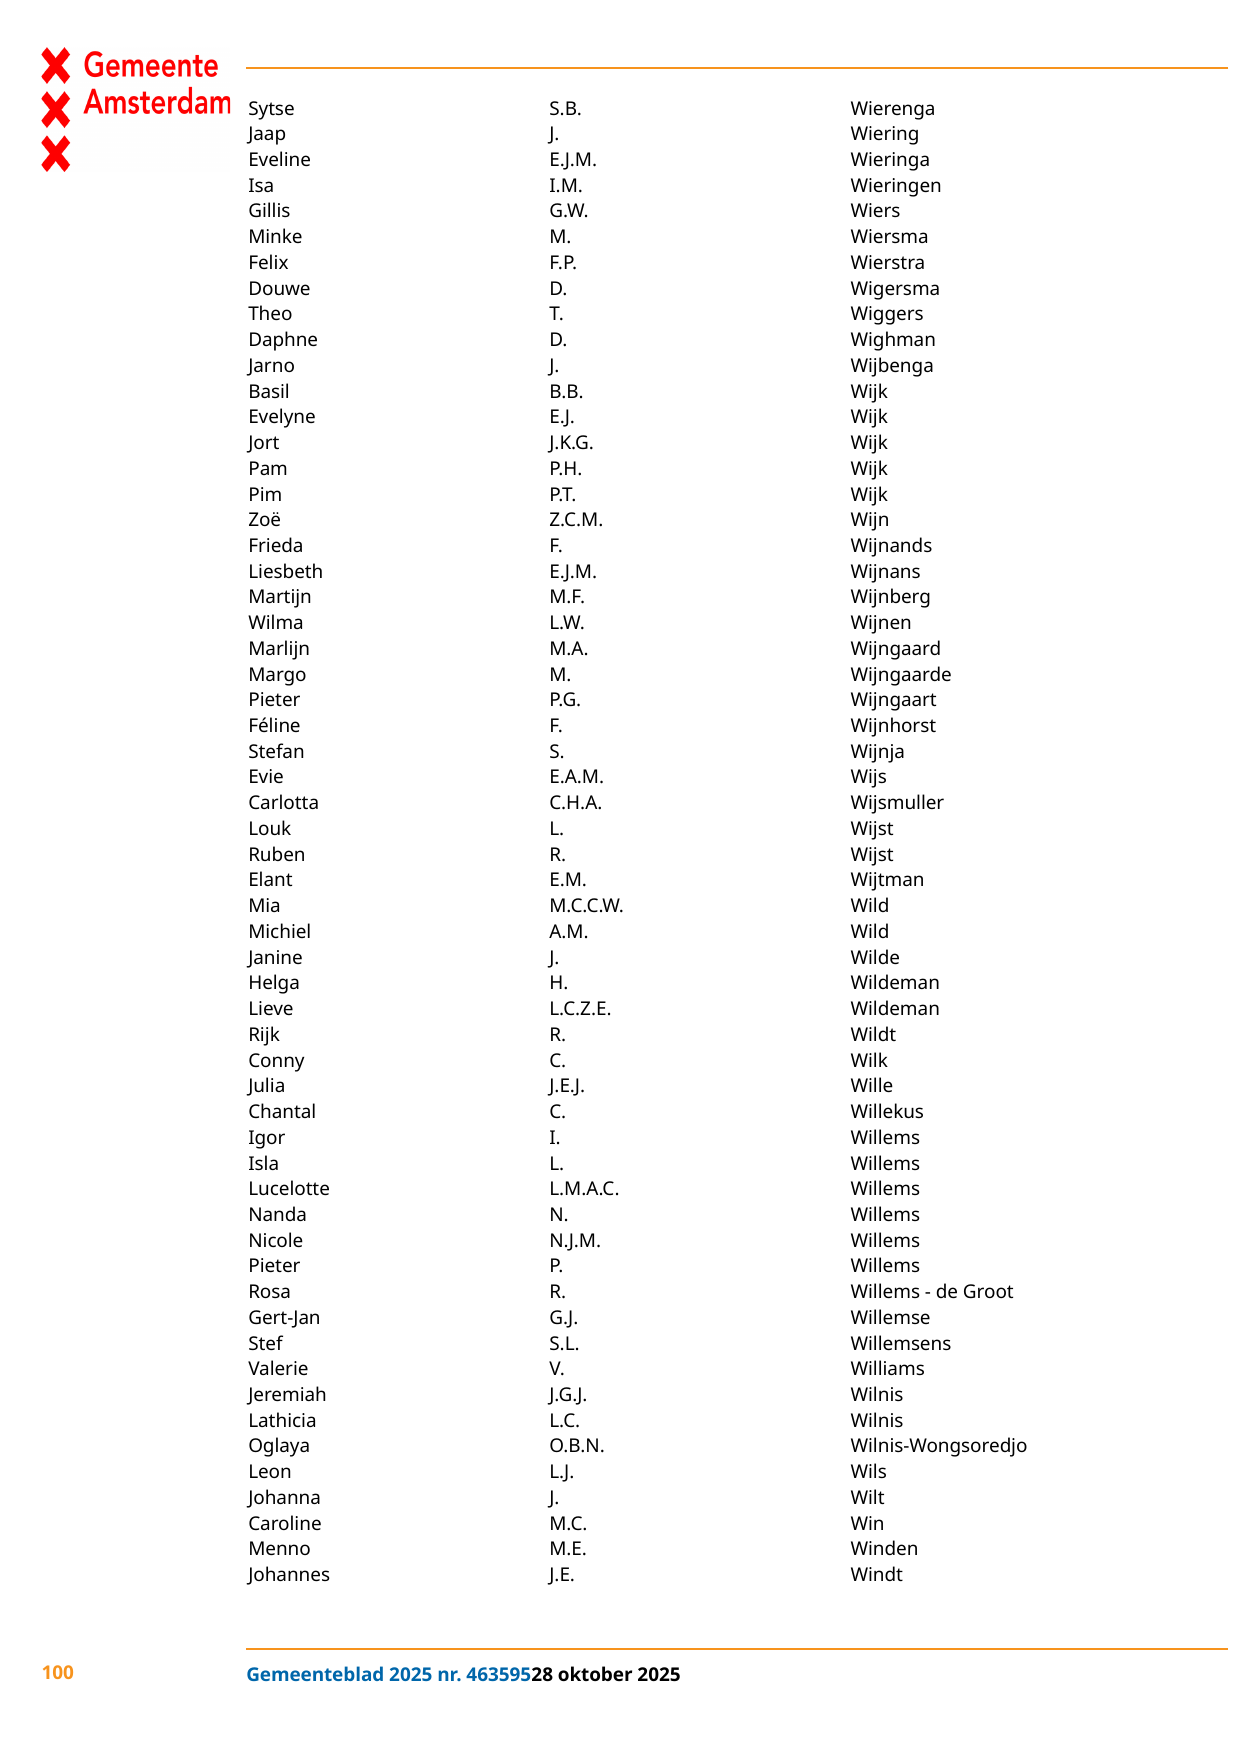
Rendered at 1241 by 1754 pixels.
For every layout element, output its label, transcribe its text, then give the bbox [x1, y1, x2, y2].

table_cell Wijnberg [850, 584, 1152, 609]
table_cell Wijnhorst [850, 712, 1152, 738]
table_cell Helga [248, 970, 549, 995]
table_cell Liesbeth [248, 558, 549, 584]
table_cell G.W. [549, 198, 850, 223]
table_cell Wiersma [850, 224, 1152, 249]
table_cell Leon [248, 1459, 549, 1484]
table_cell S.L. [549, 1330, 850, 1356]
table_cell Windt [850, 1561, 1152, 1587]
table_cell Wieringen [850, 172, 1152, 198]
table_cell Wilt [850, 1484, 1152, 1510]
table_cell Willems [850, 1201, 1152, 1227]
table_cell J.E. [549, 1561, 850, 1587]
table_cell P. [549, 1253, 850, 1278]
table_cell Willems [850, 1124, 1152, 1150]
table_cell Wiggers [850, 301, 1152, 326]
table_cell Margo [248, 661, 549, 687]
table_cell Martijn [248, 584, 549, 609]
table_cell Valerie [248, 1356, 549, 1381]
table_cell Wild [850, 918, 1152, 944]
table_cell Wijnands [850, 532, 1152, 558]
table_cell Minke [248, 224, 549, 249]
table_cell Gillis [248, 198, 549, 223]
table_cell Wijk [850, 481, 1152, 506]
table_cell C. [549, 1098, 850, 1124]
table_cell Wijk [850, 404, 1152, 429]
table_cell Wilde [850, 944, 1152, 969]
table_cell L.C.Z.E. [549, 995, 850, 1021]
table_cell Wilnis [850, 1381, 1152, 1407]
table_cell J. [549, 352, 850, 378]
table_cell J.G.J. [549, 1381, 850, 1407]
table_cell Willems [850, 1150, 1152, 1175]
table_cell Wijk [850, 378, 1152, 403]
table_cell Johanna [248, 1484, 549, 1510]
table_cell Lucelotte [248, 1175, 549, 1201]
table_cell G.J. [549, 1304, 850, 1330]
table_cell R. [549, 1021, 850, 1047]
table_cell E.J.M. [549, 146, 850, 172]
table_cell Wildeman [850, 970, 1152, 995]
table_cell R. [549, 841, 850, 867]
table_cell Wijbenga [850, 352, 1152, 378]
table_cell Wildt [850, 1021, 1152, 1047]
table_cell Wiering [850, 121, 1152, 146]
table_cell Zoë [248, 506, 549, 532]
table_cell Lathicia [248, 1407, 549, 1433]
table_cell S. [549, 738, 850, 764]
table_cell Wijngaard [850, 635, 1152, 661]
table_cell Wijk [850, 429, 1152, 455]
table_cell Willemse [850, 1304, 1152, 1330]
table_cell Rijk [248, 1021, 549, 1047]
table_cell E.J. [549, 404, 850, 429]
table_cell Johannes [248, 1561, 549, 1587]
table_cell L. [549, 815, 850, 841]
table_cell Elant [248, 867, 549, 892]
table_cell Mia [248, 893, 549, 918]
table_cell Wieringa [850, 146, 1152, 172]
table_cell L.M.A.C. [549, 1175, 850, 1201]
table_cell Conny [248, 1047, 549, 1072]
table_cell Jaap [248, 121, 549, 146]
table_cell N. [549, 1201, 850, 1227]
table_cell F. [549, 532, 850, 558]
table_cell Eveline [248, 146, 549, 172]
table_cell Willems [850, 1175, 1152, 1201]
table_cell Wijngaart [850, 687, 1152, 712]
table_cell Wille [850, 1073, 1152, 1098]
table_cell P.T. [549, 481, 850, 506]
table_cell Louk [248, 815, 549, 841]
table_cell Wierenga [850, 95, 1152, 121]
table_cell Wierstra [850, 249, 1152, 275]
table_cell Chantal [248, 1098, 549, 1124]
table_cell Willekus [850, 1098, 1152, 1124]
table_cell Daphne [248, 326, 549, 352]
table_cell M.A. [549, 635, 850, 661]
table_cell Wijn [850, 506, 1152, 532]
table_cell Wigersma [850, 275, 1152, 301]
table_cell Wilma [248, 609, 549, 635]
table_cell E.J.M. [549, 558, 850, 584]
table_cell Evelyne [248, 404, 549, 429]
table_cell Willems [850, 1253, 1152, 1278]
table_cell Wijst [850, 841, 1152, 867]
table_cell S.B. [549, 95, 850, 121]
table_cell R. [549, 1278, 850, 1304]
table_cell Douwe [248, 275, 549, 301]
table_cell Rosa [248, 1278, 549, 1304]
table_cell Isa [248, 172, 549, 198]
table_cell Menno [248, 1536, 549, 1561]
table_cell Pam [248, 455, 549, 481]
table_cell Win [850, 1510, 1152, 1536]
table_cell J. [549, 944, 850, 969]
table_cell Evie [248, 764, 549, 789]
table_cell Willems - de Groot [850, 1278, 1152, 1304]
table_cell Jeremiah [248, 1381, 549, 1407]
table_cell Wijst [850, 815, 1152, 841]
table_cell Stefan [248, 738, 549, 764]
table_cell Jort [248, 429, 549, 455]
table_cell Lieve [248, 995, 549, 1021]
table_cell Willems [850, 1227, 1152, 1253]
table_cell Gert-Jan [248, 1304, 549, 1330]
table_cell Carlotta [248, 790, 549, 815]
table_cell F. [549, 712, 850, 738]
table_cell Wijngaarde [850, 661, 1152, 687]
table_cell Julia [248, 1073, 549, 1098]
table_cell Wijk [850, 455, 1152, 481]
table_cell Wild [850, 893, 1152, 918]
table_cell Féline [248, 712, 549, 738]
table_cell D. [549, 275, 850, 301]
table_cell T. [549, 301, 850, 326]
table_cell Wiers [850, 198, 1152, 223]
table_cell I. [549, 1124, 850, 1150]
table_cell Janine [248, 944, 549, 969]
table_cell Pieter [248, 687, 549, 712]
table_cell A.M. [549, 918, 850, 944]
table_cell Pieter [248, 1253, 549, 1278]
table_cell L.C. [549, 1407, 850, 1433]
table_cell M.E. [549, 1536, 850, 1561]
table_cell D. [549, 326, 850, 352]
table_cell P.H. [549, 455, 850, 481]
table_cell Wijnen [850, 609, 1152, 635]
table_cell V. [549, 1356, 850, 1381]
table_cell Felix [248, 249, 549, 275]
table_cell J.K.G. [549, 429, 850, 455]
picture [41, 47, 231, 172]
table_cell Pim [248, 481, 549, 506]
table_cell J.E.J. [549, 1073, 850, 1098]
table_cell Igor [248, 1124, 549, 1150]
table_cell Z.C.M. [549, 506, 850, 532]
table_cell Wildeman [850, 995, 1152, 1021]
table_cell Wijnans [850, 558, 1152, 584]
table_cell Williams [850, 1356, 1152, 1381]
table_cell J. [549, 1484, 850, 1510]
table_cell O.B.N. [549, 1433, 850, 1458]
table_cell Frieda [248, 532, 549, 558]
table_cell Winden [850, 1536, 1152, 1561]
table_cell Basil [248, 378, 549, 403]
table_cell Wilnis [850, 1407, 1152, 1433]
table_cell Isla [248, 1150, 549, 1175]
table_cell Willemsens [850, 1330, 1152, 1356]
table_cell B.B. [549, 378, 850, 403]
table_cell E.M. [549, 867, 850, 892]
table_cell Nicole [248, 1227, 549, 1253]
table_cell M. [549, 224, 850, 249]
table_cell Caroline [248, 1510, 549, 1536]
table_cell Wils [850, 1459, 1152, 1484]
table_cell Wijs [850, 764, 1152, 789]
table_cell M.C. [549, 1510, 850, 1536]
table_cell Michiel [248, 918, 549, 944]
table_cell F.P. [549, 249, 850, 275]
table_cell Marlijn [248, 635, 549, 661]
table_cell Wijnja [850, 738, 1152, 764]
table_cell M.F. [549, 584, 850, 609]
table_cell J. [549, 121, 850, 146]
table_cell L.W. [549, 609, 850, 635]
table_cell Wilnis-Wongsoredjo [850, 1433, 1152, 1458]
table_cell Theo [248, 301, 549, 326]
table_cell L. [549, 1150, 850, 1175]
table_cell L.J. [549, 1459, 850, 1484]
table_cell I.M. [549, 172, 850, 198]
table_cell Ruben [248, 841, 549, 867]
table_cell Sytse [248, 95, 549, 121]
table_cell M. [549, 661, 850, 687]
table_cell C.H.A. [549, 790, 850, 815]
table_cell Jarno [248, 352, 549, 378]
table_cell N.J.M. [549, 1227, 850, 1253]
table_cell Stef [248, 1330, 549, 1356]
table_cell P.G. [549, 687, 850, 712]
table_cell Wighman [850, 326, 1152, 352]
table_cell Oglaya [248, 1433, 549, 1458]
table_cell E.A.M. [549, 764, 850, 789]
table_cell Wijsmuller [850, 790, 1152, 815]
table_cell H. [549, 970, 850, 995]
table_cell Nanda [248, 1201, 549, 1227]
table_cell Wilk [850, 1047, 1152, 1072]
table_cell Wijtman [850, 867, 1152, 892]
table_cell C. [549, 1047, 850, 1072]
table_cell M.C.C.W. [549, 893, 850, 918]
